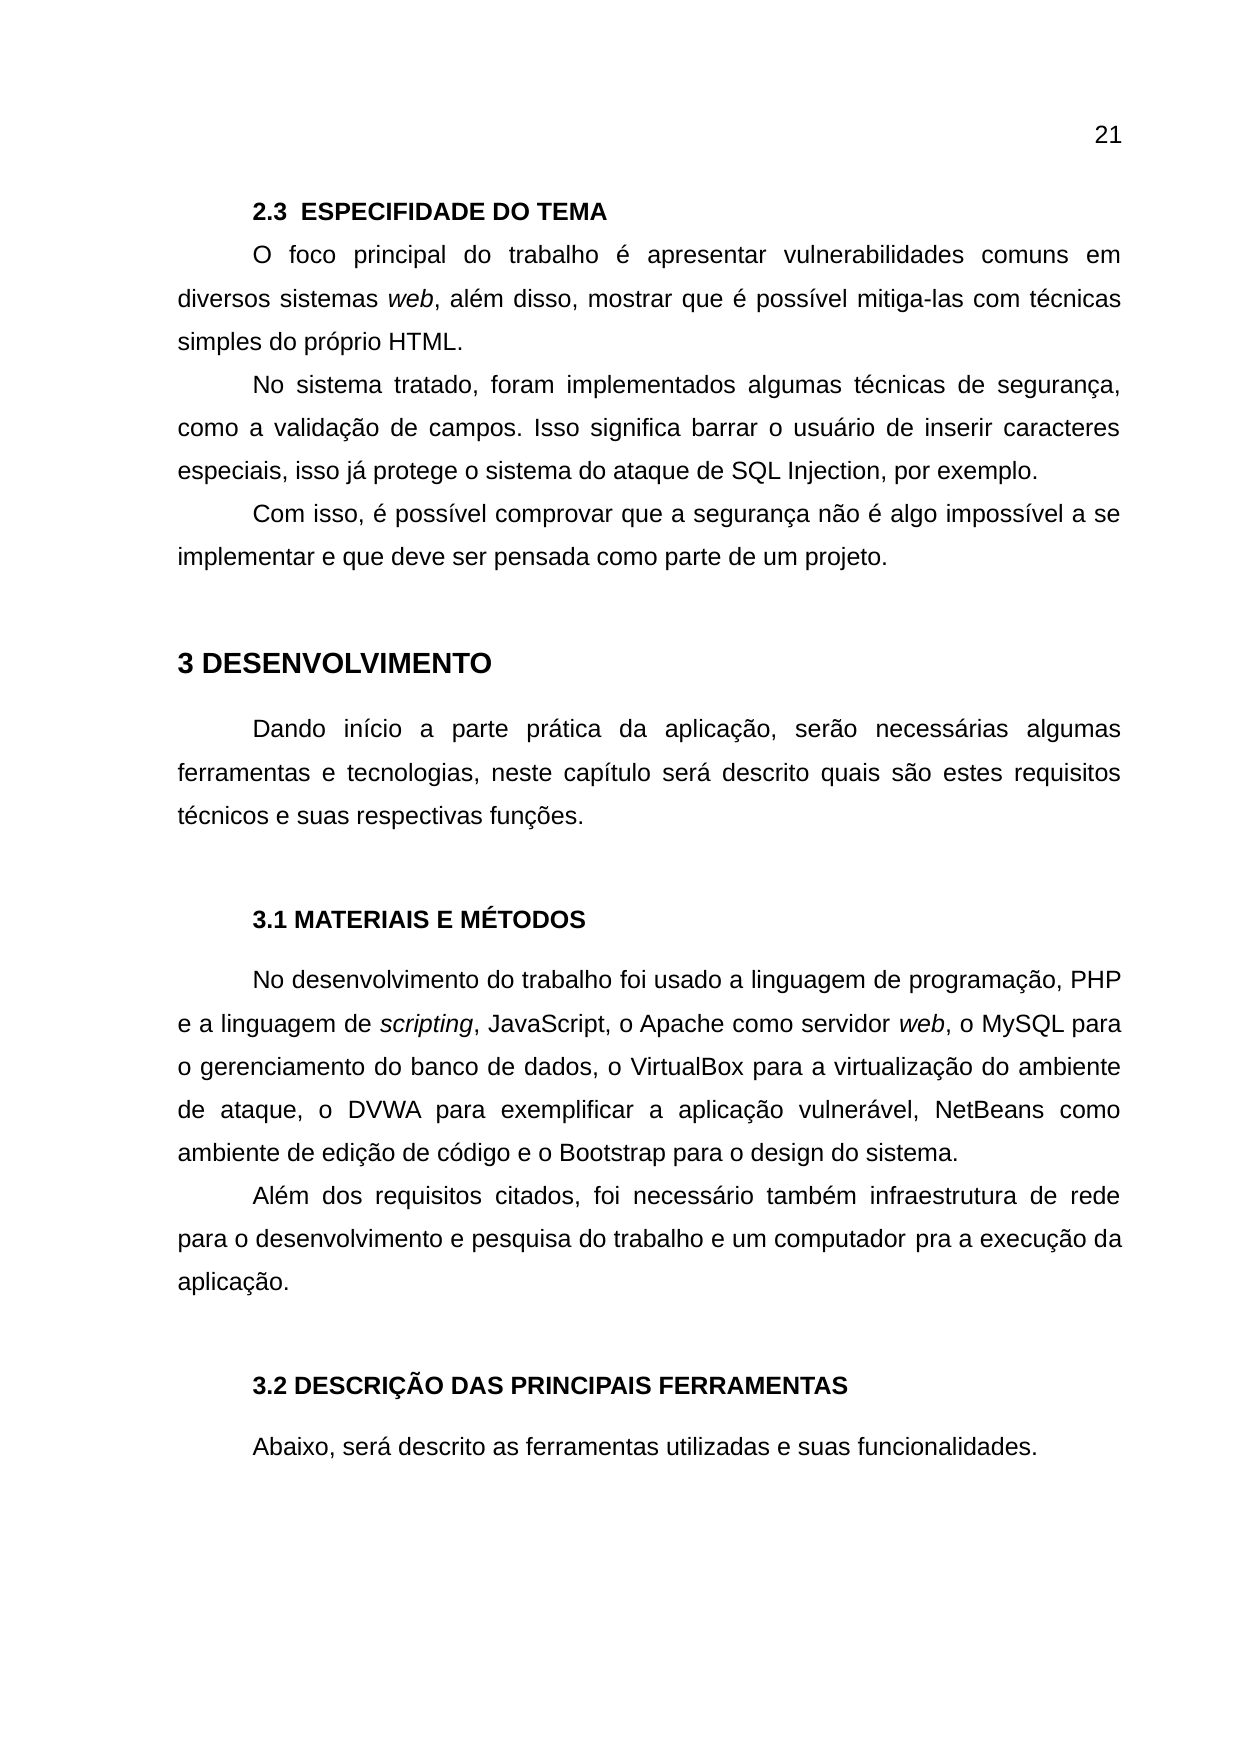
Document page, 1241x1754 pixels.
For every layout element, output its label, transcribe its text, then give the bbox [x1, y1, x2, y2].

text O foco principal do trabalho é apresentar vulnerabilidades comuns em diversos sistemas web, além disso, mostrar que é possível mitiga-las com técnicas simples do próprio HTML. [177, 241, 1122, 356]
subtitle 3 DESENVOLVIMENTO [177, 646, 1122, 680]
text Com isso, é possível comprovar que a segurança não é algo impossível a se implementar e que deve ser pensada como parte de um projeto. [177, 499, 1122, 571]
subtitle 3.1 MATERIAIS E MÉTODOS [177, 904, 1122, 933]
text Dando início a parte prática da aplicação, serão necessárias algumas ferramentas e tecnologias, neste capítulo será descrito quais são estes requisitos técnicos e suas respectivas funções. [177, 714, 1122, 829]
text 2.3 ESPECIFIDADE DO TEMA [177, 197, 1122, 226]
text Abaixo, será descrito as ferramentas utilizadas e suas funcionalidades. [177, 1432, 1122, 1461]
subtitle 3.2 DESCRIÇÃO DAS PRINCIPAIS FERRAMENTAS [177, 1371, 1122, 1400]
text No desenvolvimento do trabalho foi usado a linguagem de programação, PHP e a linguagem de scripting, JavaScript, o Apache como servidor web, o MySQL para o gerenciamento do banco de dados, o VirtualBox para a virtualização do ambiente de ataque, o DVWA para exemplificar a aplicação vulnerável, NetBeans como ambiente de edição de código e o Bootstrap para o design do sistema. [177, 965, 1122, 1167]
text Além dos requisitos citados, foi necessário também infraestrutura de rede para o desenvolvimento e pesquisa do trabalho e um computador pra a execução da aplicação. [177, 1181, 1122, 1296]
text No sistema tratado, foram implementados algumas técnicas de segurança, como a validação de campos. Isso significa barrar o usuário de inserir caracteres especiais, isso já protege o sistema do ataque de SQL Injection, por exemplo. [177, 370, 1122, 485]
